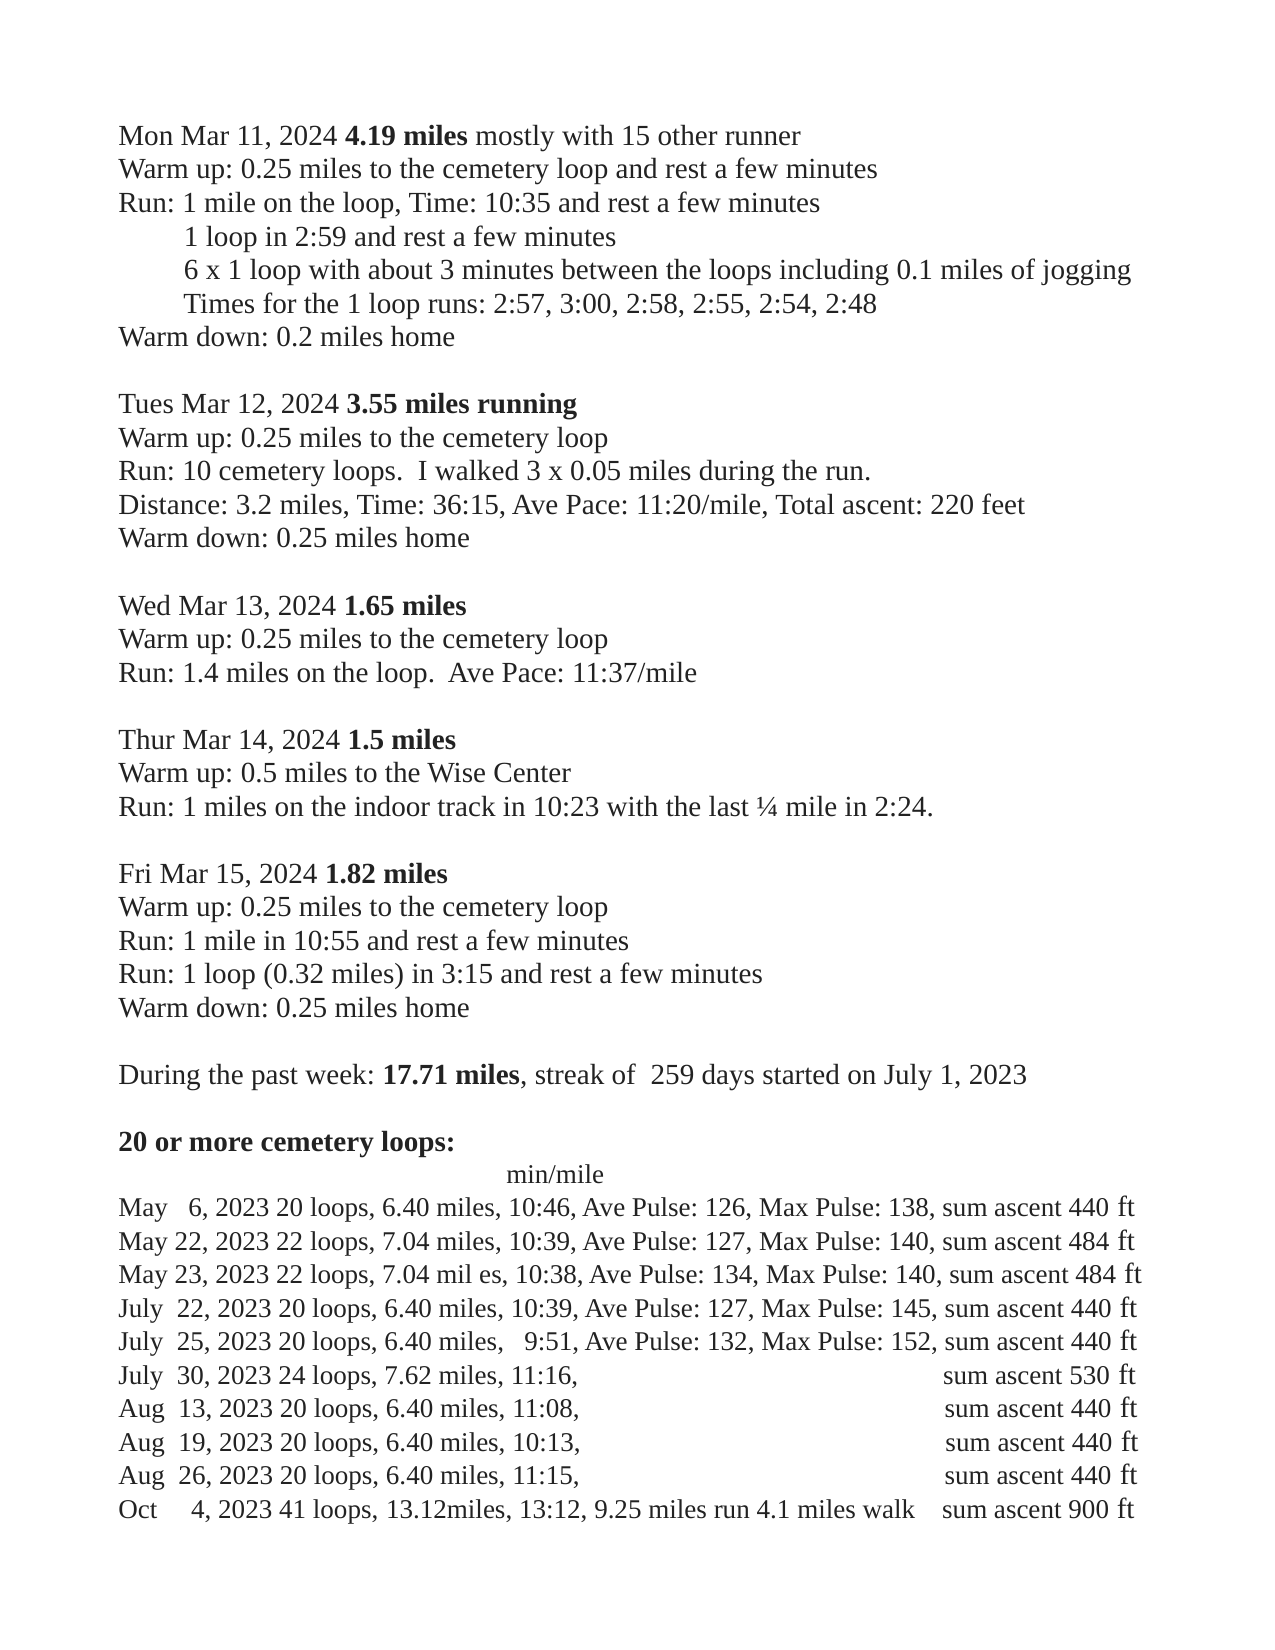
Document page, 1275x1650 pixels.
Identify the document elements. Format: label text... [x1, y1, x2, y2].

text During the past week: 17.71 miles, streak of 259 days started on July 1, 2023 [118, 1057, 1161, 1091]
text Warm up: 0.25 miles to the cemetery loop [118, 420, 1161, 453]
text July 30, 2023 24 loops, 7.62 miles, 11:16, sum ascent 530 ft [118, 1357, 1161, 1390]
text July 25, 2023 20 loops, 6.40 miles, 9:51, Ave Pulse: 132, Max Pulse: 152, sum ascent 440 ft [118, 1323, 1161, 1357]
text Oct 4, 2023 41 loops, 13.12miles, 13:12, 9.25 miles run 4.1 miles walk sum ascent 900 ft [118, 1491, 1161, 1524]
text May 23, 2023 22 loops, 7.04 mil es, 10:38, Ave Pulse: 134, Max Pulse: 140, sum ascent 484 ft [118, 1256, 1161, 1290]
text Run: 1 miles on the indoor track in 10:23 with the last ¼ mile in 2:24. [118, 789, 1161, 822]
text Wed Mar 13, 2024 1.65 miles [118, 588, 1161, 621]
text Warm up: 0.25 miles to the cemetery loop [118, 889, 1161, 923]
text Warm down: 0.25 miles home [118, 521, 1161, 554]
text Run: 1 mile in 10:55 and rest a few minutes [118, 923, 1161, 957]
text Run: 1.4 miles on the loop. Ave Pace: 11:37/mile [118, 655, 1161, 688]
text May 22, 2023 22 loops, 7.04 miles, 10:39, Ave Pulse: 127, Max Pulse: 140, sum ascent 484 ft [118, 1223, 1161, 1256]
text min/mile [118, 1158, 1161, 1189]
text May 6, 2023 20 loops, 6.40 miles, 10:46, Ave Pulse: 126, Max Pulse: 138, sum ascent 440 ft [118, 1189, 1161, 1223]
text Warm down: 0.2 miles home [118, 319, 1161, 353]
text Fri Mar 15, 2024 1.82 miles [118, 856, 1161, 889]
text Warm up: 0.25 miles to the cemetery loop and rest a few minutes [118, 152, 1161, 185]
text Run: 10 cemetery loops. I walked 3 x 0.05 miles during the run. [118, 453, 1161, 487]
text Tues Mar 12, 2024 3.55 miles running [118, 386, 1161, 420]
text Distance: 3.2 miles, Time: 36:15, Ave Pace: 11:20/mile, Total ascent: 220 feet [118, 487, 1161, 521]
text Run: 1 mile on the loop, Time: 10:35 and rest a few minutes [118, 185, 1161, 219]
text Aug 13, 2023 20 loops, 6.40 miles, 11:08, sum ascent 440 ft [118, 1390, 1161, 1424]
text Times for the 1 loop runs: 2:57, 3:00, 2:58, 2:55, 2:54, 2:48 [118, 286, 1161, 319]
text 20 or more cemetery loops: [118, 1124, 1161, 1158]
text July 22, 2023 20 loops, 6.40 miles, 10:39, Ave Pulse: 127, Max Pulse: 145, sum ascent 440 ft [118, 1290, 1161, 1323]
text Warm up: 0.25 miles to the cemetery loop [118, 621, 1161, 655]
text Warm up: 0.5 miles to the Wise Center [118, 755, 1161, 789]
text 1 loop in 2:59 and rest a few minutes [118, 219, 1161, 252]
text Warm down: 0.25 miles home [118, 990, 1161, 1024]
text Thur Mar 14, 2024 1.5 miles [118, 722, 1161, 755]
text 6 x 1 loop with about 3 minutes between the loops including 0.1 miles of jogging [118, 252, 1161, 286]
text Run: 1 loop (0.32 miles) in 3:15 and rest a few minutes [118, 957, 1161, 990]
text Aug 19, 2023 20 loops, 6.40 miles, 10:13, sum ascent 440 ft [118, 1424, 1161, 1457]
text Aug 26, 2023 20 loops, 6.40 miles, 11:15, sum ascent 440 ft [118, 1457, 1161, 1491]
text Mon Mar 11, 2024 4.19 miles mostly with 15 other runner [118, 118, 1161, 152]
